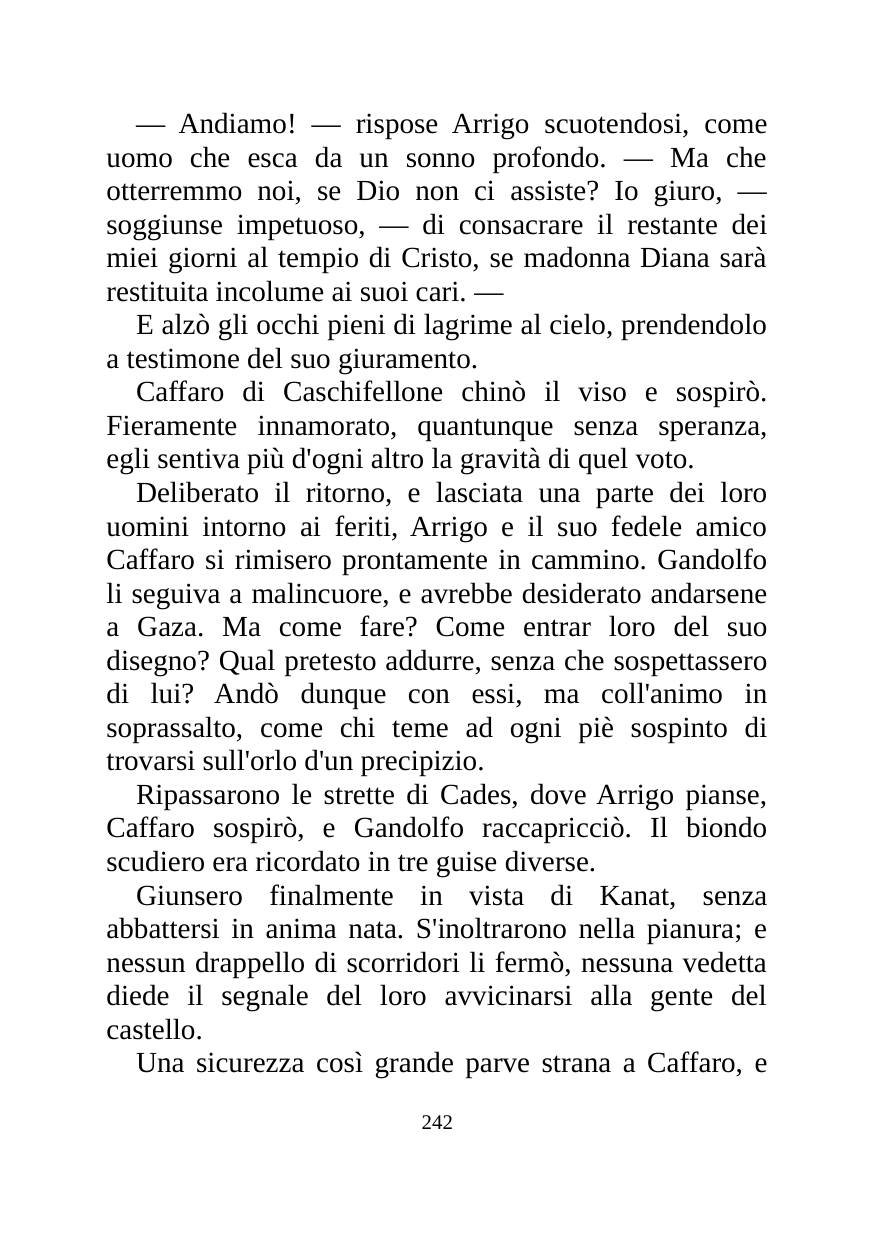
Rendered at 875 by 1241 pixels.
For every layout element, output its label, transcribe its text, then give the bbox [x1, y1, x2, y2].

text Deliberato il ritorno, e lasciata una parte dei loro uomini intorno ai feriti, Arrigo e il suo fedele amico Caffaro si rimisero prontamente in cammino. Gandolfo li seguiva a malincuore, e avrebbe desiderato andarsene a Gaza. Ma come fare? Come entrar loro del suo disegno? Qual pretesto addurre, senza che sospettassero di lui? Andò dunque con essi, ma coll'animo in soprassalto, come chi teme ad ogni piè sospinto di trovarsi sull'orlo d'un precipizio. [106, 475, 768, 777]
text Una sicurezza così grande parve strana a Caffaro, e [106, 1045, 768, 1079]
text E alzò gli occhi pieni di lagrime al cielo, prendendolo a testimone del suo giuramento. [106, 307, 768, 374]
text Ripassarono le strette di Cades, dove Arrigo pianse, Caffaro sospirò, e Gandolfo raccapricciò. Il biondo scudiero era ricordato in tre guise diverse. [106, 777, 768, 878]
text Giunsero finalmente in vista di Kanat, senza abbattersi in anima nata. S'inoltrarono nella pianura; e nessun drappello di scorridori li fermò, nessuna vedetta diede il segnale del loro avvicinarsi alla gente del castello. [106, 878, 768, 1045]
text Caffaro di Caschifellone chinò il viso e sospirò. Fieramente innamorato, quantunque senza speranza, egli sentiva più d'ogni altro la gravità di quel voto. [106, 374, 768, 475]
text — Andiamo! — rispose Arrigo scuotendosi, come uomo che esca da un sonno profondo. — Ma che otterremmo noi, se Dio non ci assiste? Io giuro, — soggiunse impetuoso, — di consacrare il restante dei miei giorni al tempio di Cristo, se madonna Diana sarà restituita incolume ai suoi cari. — [106, 106, 768, 307]
